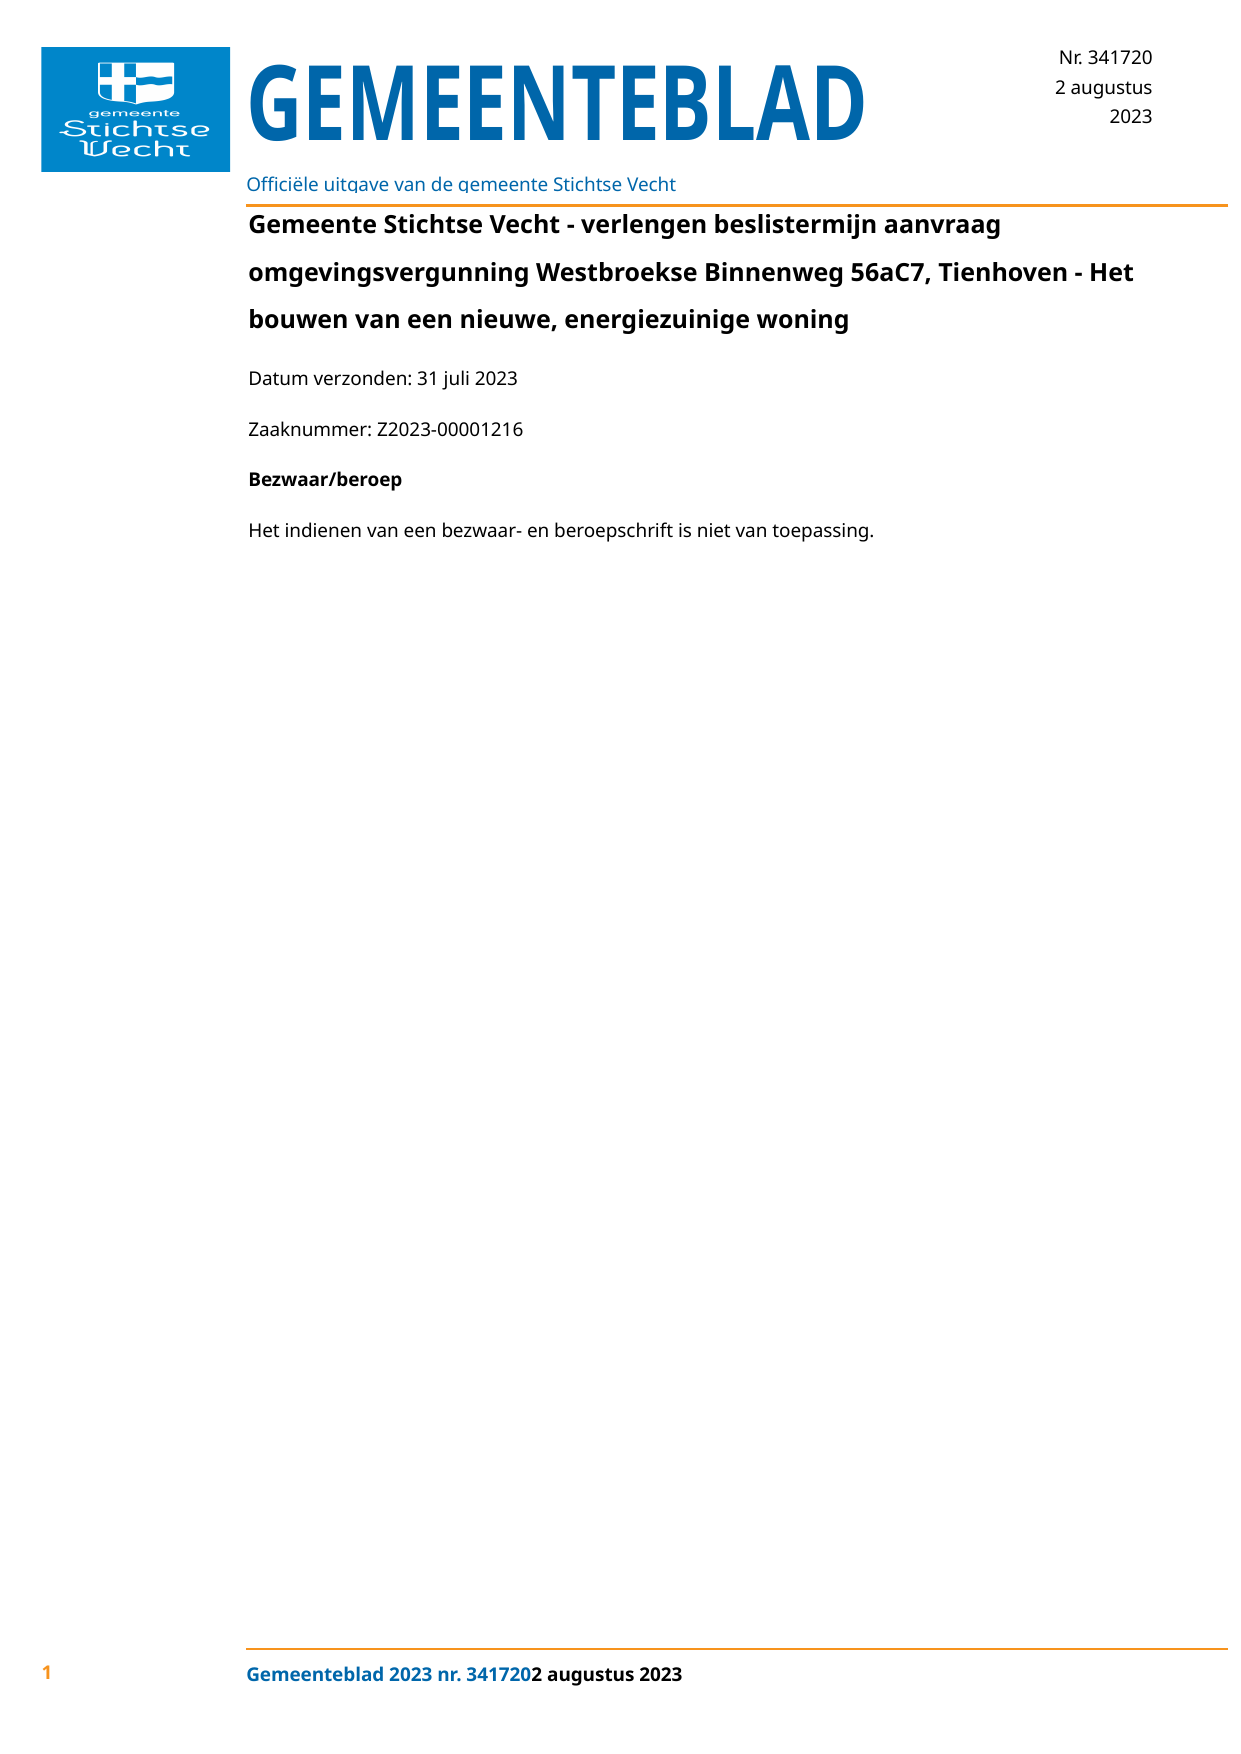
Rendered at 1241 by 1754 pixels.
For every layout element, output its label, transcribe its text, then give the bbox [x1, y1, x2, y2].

text Datum verzonden: 31 juli 2023 [248, 366, 1152, 391]
text Gemeente Stichtse Vecht - verlengen beslistermijn aanvraag omgevingsvergunning Westbroekse Binnenweg 56aC7, Tienhoven - Het bouwen van een nieuwe, energiezuinige woning [248, 207, 1152, 336]
text Het indienen van een bezwaar- en beroepschrift is niet van toepassing. [248, 517, 1152, 542]
text Zaaknummer: Z2023-00001216 [248, 416, 1152, 442]
picture [99, 63, 135, 101]
text Bezwaar/beroep [248, 466, 1152, 492]
picture [137, 63, 174, 103]
